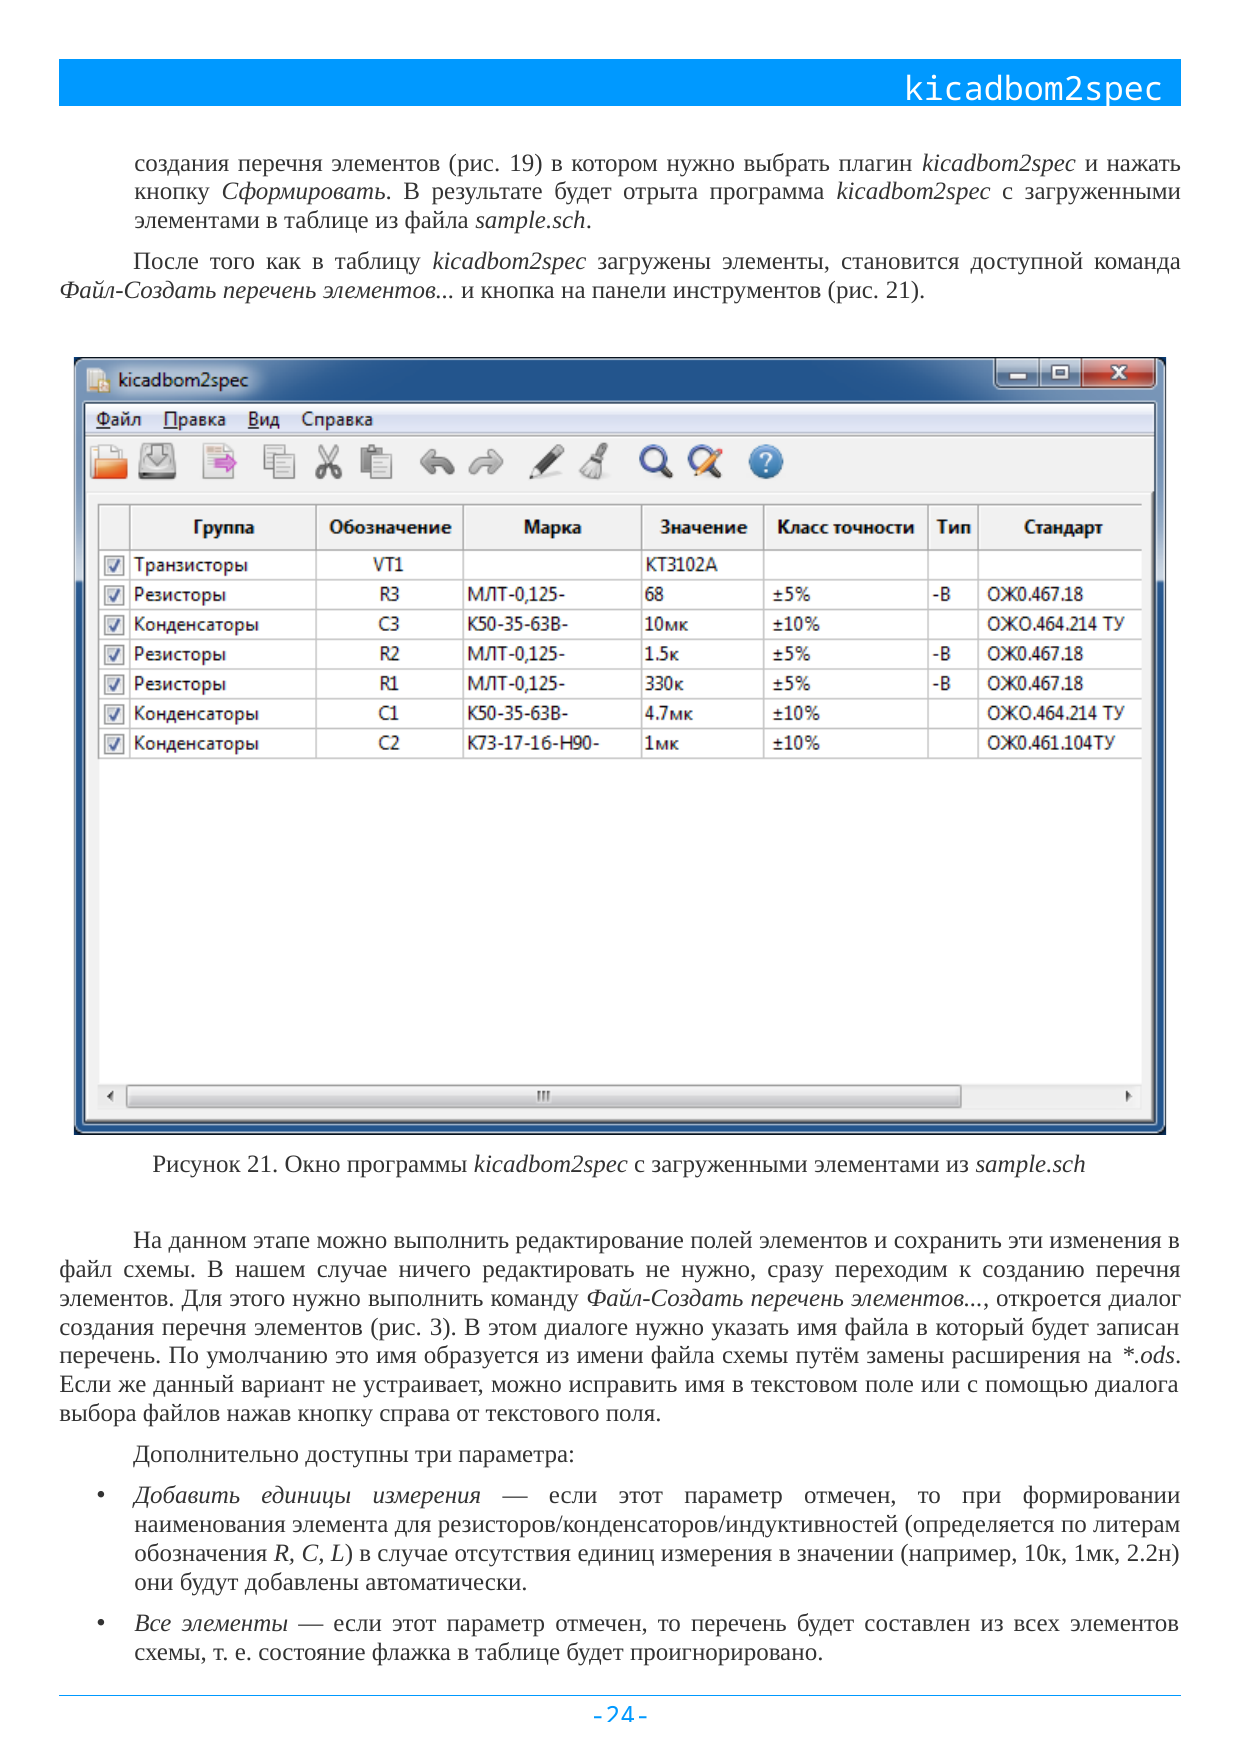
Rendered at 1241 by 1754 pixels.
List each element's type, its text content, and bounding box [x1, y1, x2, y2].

list создания перечня элементов (рис. 19) в котором нужно выбрать плагин kicadbom2spec и нажать кнопку Сформировать. В результате будет отрыта программа kicadbom2spec с загруженными элементами в таблице из файла sample.sch. [97, 148, 1181, 234]
list Все элементы — если этот параметр отмечен, то перечень будет составлен из всех элементов схемы, т. е. состояние флажка в таблице будет проигнорировано. [97, 1608, 1181, 1666]
text Рисунок 21. Окно программы kicadbom2spec с загруженными элементами из sample.sch [72, 1149, 1168, 1177]
text На данном этапе можно выполнить редактирование полей элементов и сохранить эти изменения в файл схемы. В нашем случае ничего редактировать не нужно, сразу переходим к созданию перечня элементов. Для этого нужно выполнить команду Файл-Создать перечень элементов..., откроется диалог создания перечня элементов (рис. 3). В этом диалоге нужно указать имя файла в который будет записан перечень. По умолчанию это имя образуется из имени файла схемы путём замены расширения на *.ods. Если же данный вариант не устраивает, можно исправить имя в текстовом поле или с помощью диалога выбора файлов нажав кнопку справа от текстового поля. [59, 1226, 1181, 1427]
text После того как в таблицу kicadbom2spec загружены элементы, становится доступной команда Файл-Создать перечень элементов... и кнопка на панели инструментов (рис. 21). [59, 246, 1181, 304]
text Дополнительно доступны три параметра: [59, 1439, 1181, 1468]
picture [73, 357, 1167, 1135]
list Добавить единицы измерения — если этот параметр отмечен, то при формировании наименования элемента для резисторов/конденсаторов/индуктивностей (определяется по литерам обозначения R, C, L) в случае отсутствия единиц измерения в значении (например, 10к, 1мк, 2.2н) они будут добавлены автоматически. [97, 1481, 1181, 1596]
